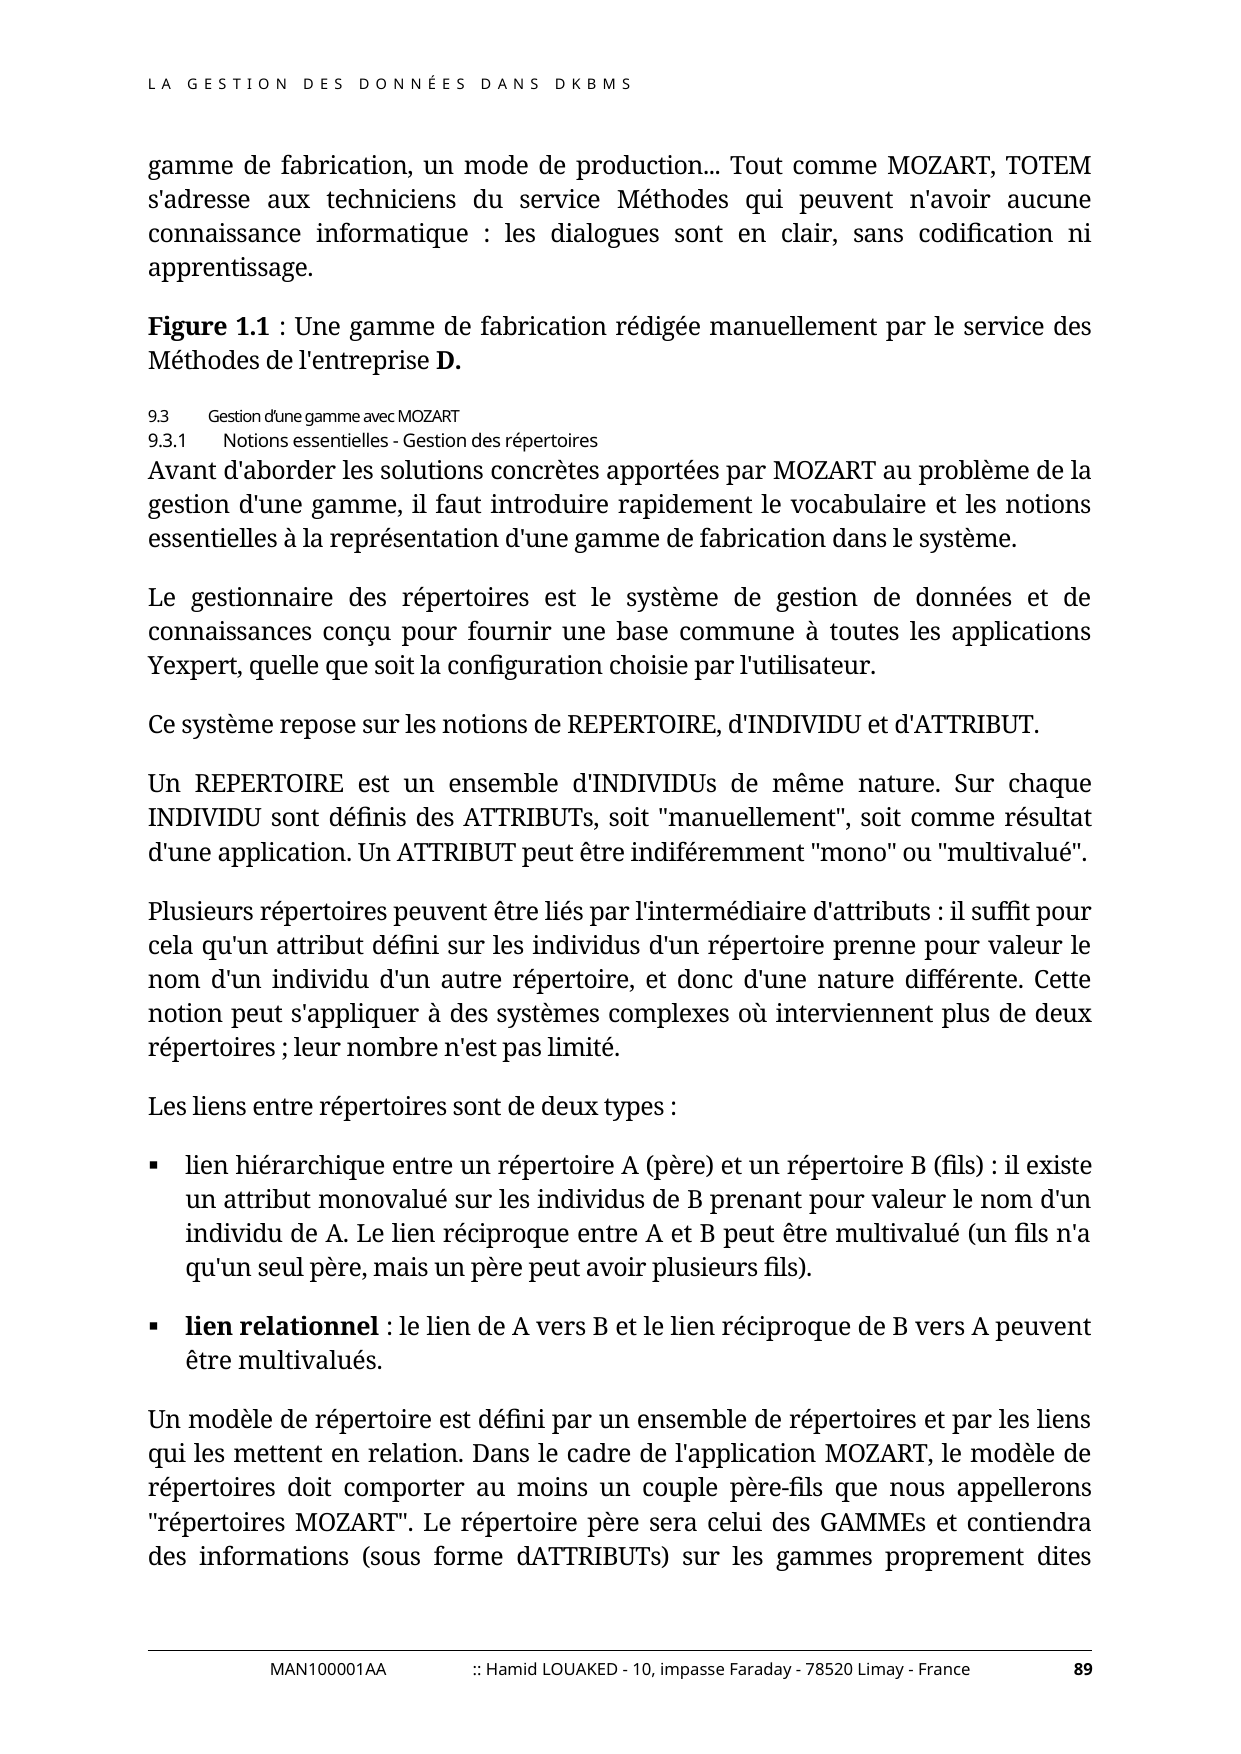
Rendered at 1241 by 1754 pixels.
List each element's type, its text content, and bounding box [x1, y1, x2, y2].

list lien relationnel : le lien de A vers B et le lien réciproque de B vers A peuvent être multivalués. [148, 1309, 1092, 1377]
subtitle Gestion d’une gamme avec MOZART [148, 402, 1092, 427]
text Avant d'aborder les solutions concrètes apportées par MOZART au problème de la gestion d'une gamme, il faut introduire rapidement le vocabulaire et les notions essentielles à la représentation d'une gamme de fabrication dans le système. [148, 453, 1092, 555]
text Figure 1.1 : Une gamme de fabrication rédigée manuellement par le service des Méthodes de l'entreprise D. [148, 309, 1092, 377]
text Les liens entre répertoires sont de deux types : [148, 1088, 1092, 1123]
text Le gestionnaire des répertoires est le système de gestion de données et de connaissances conçu pour fournir une base commune à toutes les applications Yexpert, quelle que soit la configuration choisie par l'utilisateur. [148, 580, 1092, 682]
list lien hiérarchique entre un répertoire A (père) et un répertoire B (fils) : il existe un attribut monovalué sur les individus de B prenant pour valeur le nom d'un individu de A. Le lien réciproque entre A et B peut être multivalué (un fils n'a qu'un seul père, mais un père peut avoir plusieurs fils). [148, 1148, 1092, 1284]
text Ce système repose sur les notions de REPERTOIRE, d'INDIVIDU et d'ATTRIBUT. [148, 707, 1092, 741]
text gamme de fabrication, un mode de production... Tout comme MOZART, TOTEM s'adresse aux techniciens du service Méthodes qui peuvent n'avoir aucune connaissance informatique : les dialogues sont en clair, sans codification ni apprentissage. [148, 148, 1092, 284]
text Un REPERTOIRE est un ensemble d'INDIVIDUs de même nature. Sur chaque INDIVIDU sont définis des ATTRIBUTs, soit "manuellement", soit comme résultat d'une application. Un ATTRIBUT peut être indiféremment "mono" ou "multivalué". [148, 766, 1092, 868]
subtitle Notions essentielles - Gestion des répertoires [148, 427, 1092, 453]
text Un modèle de répertoire est défini par un ensemble de répertoires et par les liens qui les mettent en relation. Dans le cadre de l'application MOZART, le modèle de répertoires doit comporter au moins un couple père-fils que nous appellerons "répertoires MOZART". Le répertoire père sera celui des GAMMEs et contiendra des informations (sous forme dATTRIBUTs) sur les gammes proprement dites [148, 1402, 1092, 1572]
text Plusieurs répertoires peuvent être liés par l'intermédiaire d'attributs : il suffit pour cela qu'un attribut défini sur les individus d'un répertoire prenne pour valeur le nom d'un individu d'un autre répertoire, et donc d'une nature différente. Cette notion peut s'appliquer à des systèmes complexes où interviennent plus de deux répertoires ; leur nombre n'est pas limité. [148, 893, 1092, 1063]
